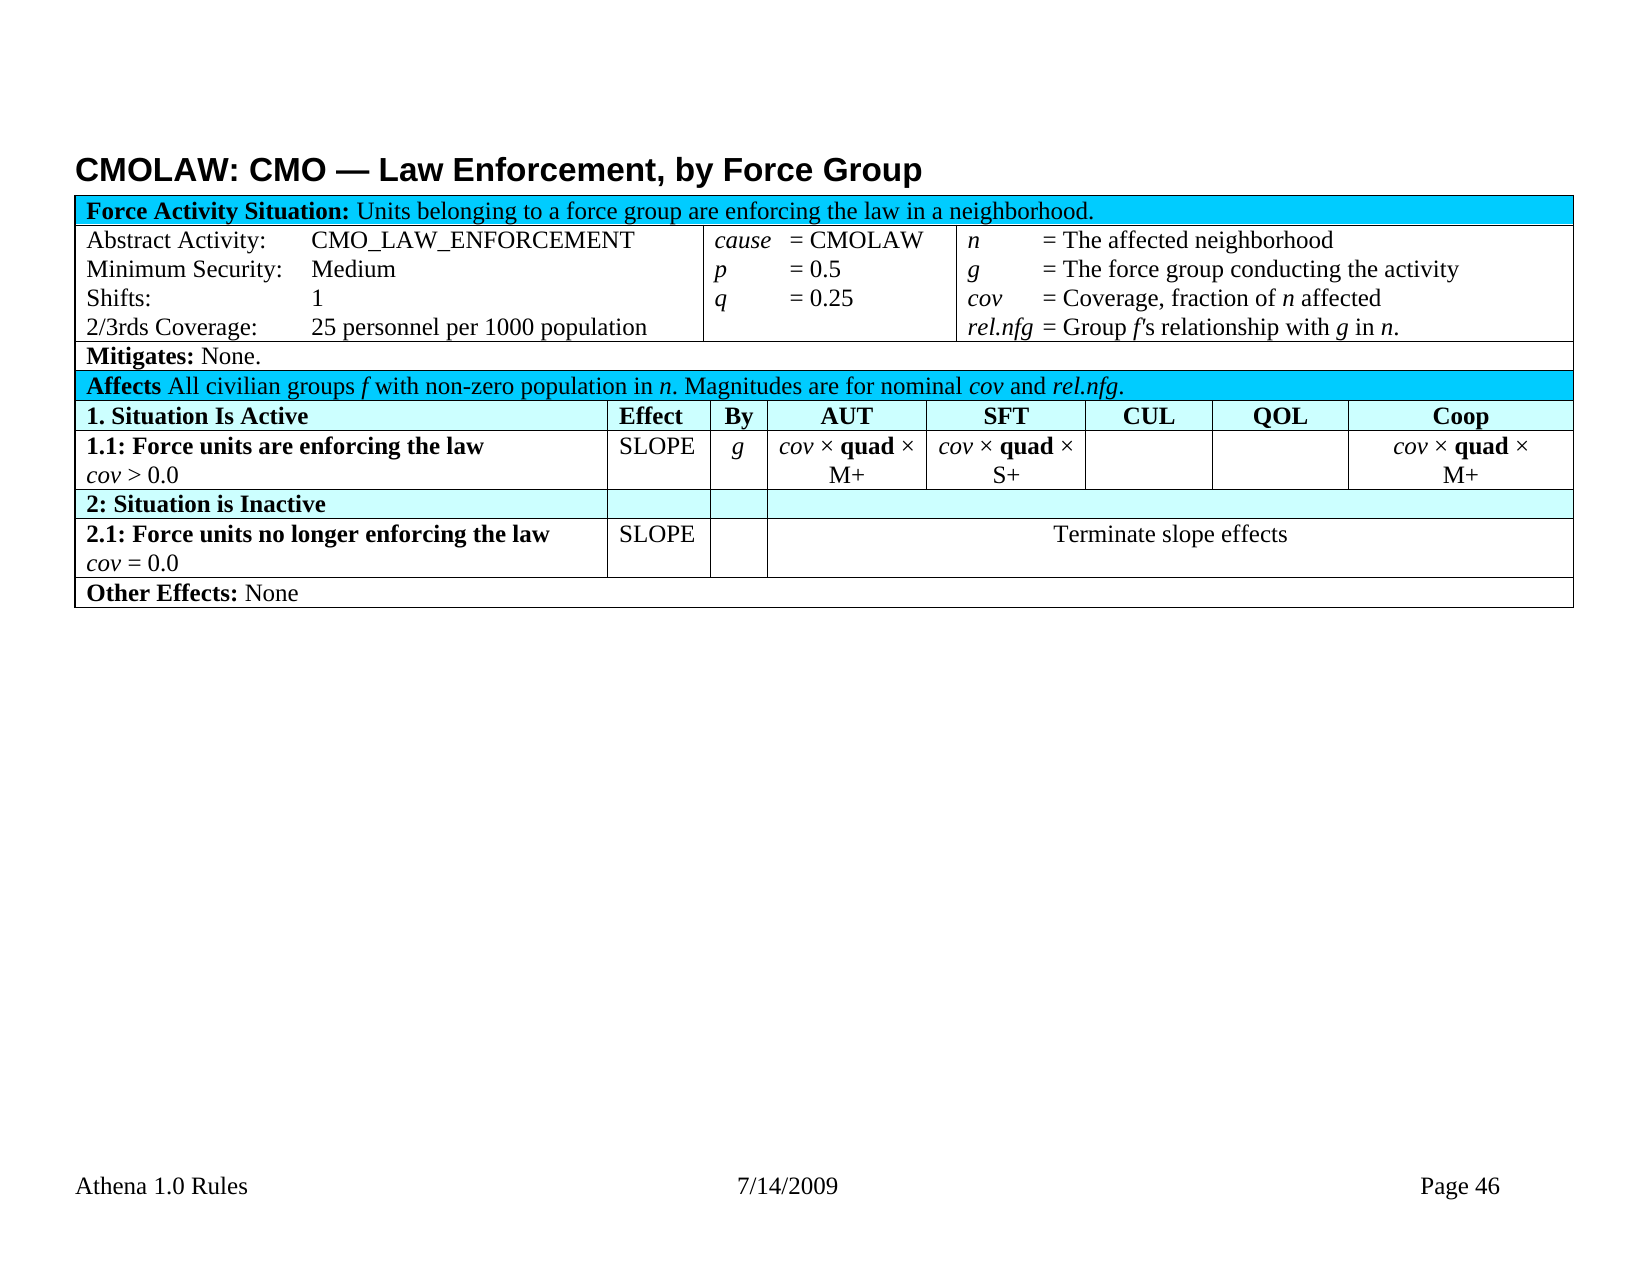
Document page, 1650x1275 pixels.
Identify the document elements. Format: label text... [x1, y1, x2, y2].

table_cell 1.1: Force units are enforcing the law cov > 0.0 [76, 431, 607, 488]
table_header Force Activity Situation: Units belonging to a force group are enforcing the law in a neighborhood. [76, 196, 1573, 224]
text CMOLAW: CMO — Law Enforcement, by Force Group [75, 150, 1575, 188]
table_cell Affects All civilian groups f with non-zero population in n. Magnitudes are for nominal cov and rel.nfg. [76, 371, 1573, 400]
table_cell cov × quad × M+ [1349, 431, 1573, 488]
table_cell cov × quad × S+ [927, 431, 1085, 488]
table_cell Coop [1349, 401, 1573, 430]
table_cell cov × quad × M+ [768, 431, 926, 488]
table_cell 2.1: Force units no longer enforcing the law cov = 0.0 [76, 519, 607, 577]
table_cell [1213, 431, 1348, 488]
table_cell [711, 490, 767, 518]
table_cell Abstract Activity: CMO_LAW_ENFORCEMENT Minimum Security: Medium Shifts: 1 2/3rds Coverage: 25 personnel per 1000 population [76, 226, 703, 341]
table_cell 1. Situation Is Active [76, 401, 607, 430]
table_cell [608, 490, 710, 518]
table_cell CUL [1086, 401, 1212, 430]
table_cell SLOPE [608, 431, 710, 488]
table_cell SFT [927, 401, 1085, 430]
table_cell [711, 519, 767, 577]
table_cell By [711, 401, 767, 430]
table_cell SLOPE [608, 519, 710, 577]
table_cell Other Effects: None [76, 578, 1573, 607]
table_cell Effect [608, 401, 710, 430]
table_cell AUT [768, 401, 926, 430]
table_cell [1086, 431, 1212, 488]
table_cell [768, 490, 1573, 518]
table_cell Mitigates: None. [76, 342, 1573, 370]
table_cell n = The affected neighborhood g = The force group conducting the activity cov = Coverage, fraction of n affected rel.nfg = Group f's relationship with g in n. [957, 226, 1573, 341]
table_cell g [711, 431, 767, 488]
table_cell 2: Situation is Inactive [76, 490, 607, 518]
table_cell QOL [1213, 401, 1348, 430]
table_cell Terminate slope effects [768, 519, 1573, 577]
table_cell cause = CMOLAW p = 0.5 q = 0.25 [704, 226, 956, 341]
